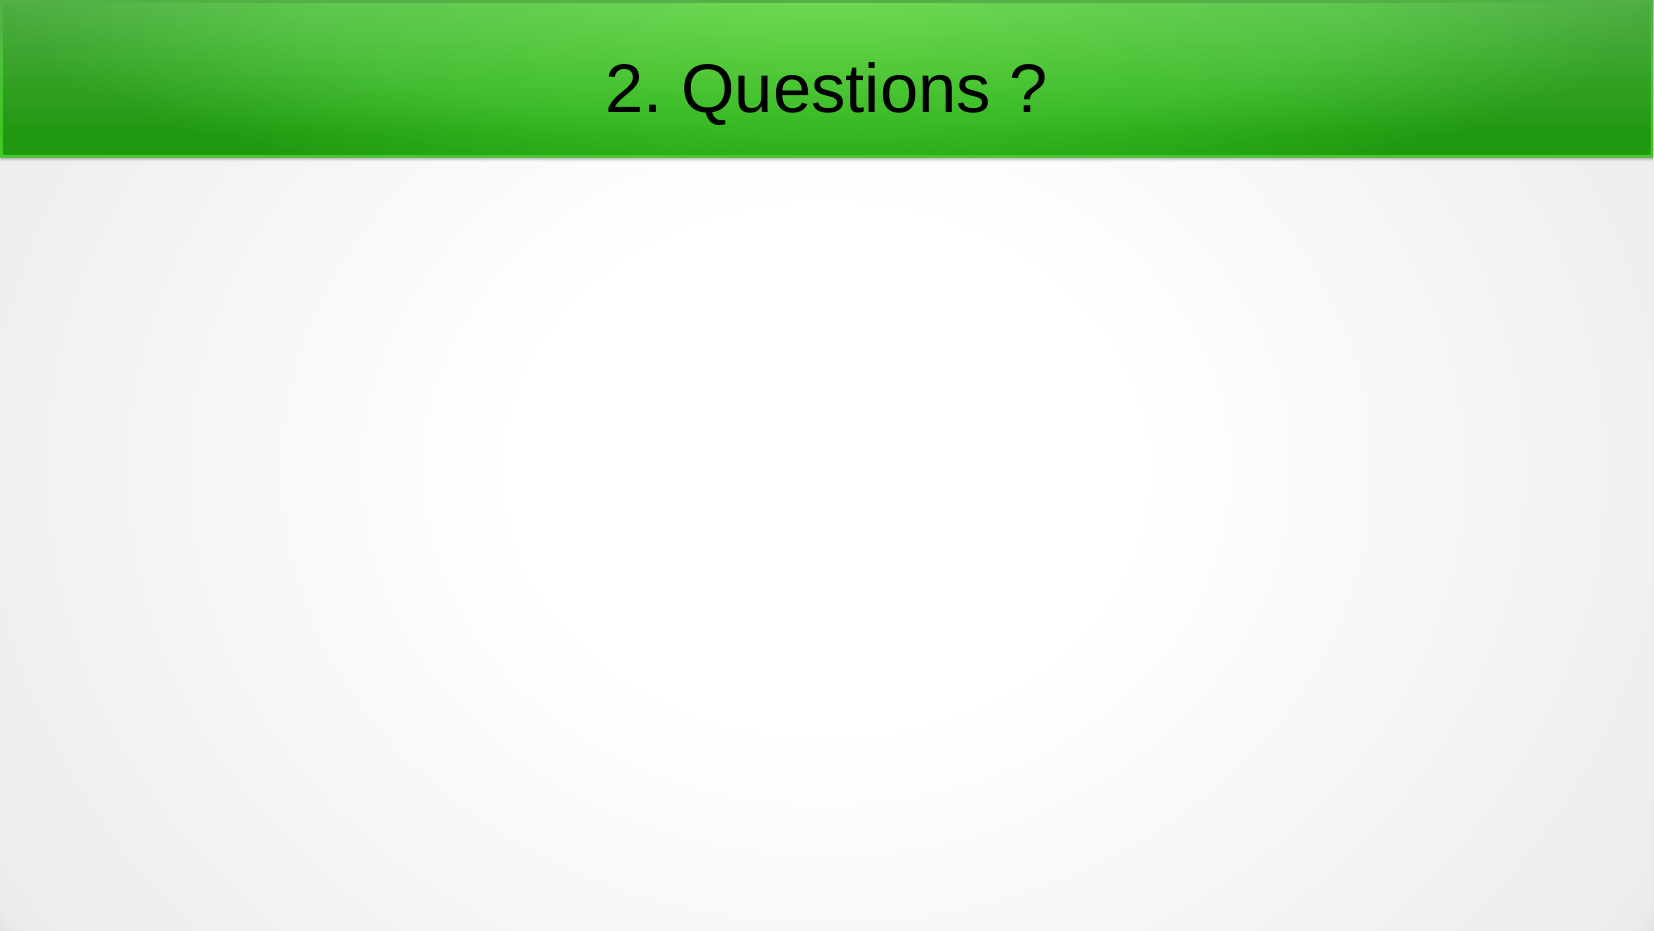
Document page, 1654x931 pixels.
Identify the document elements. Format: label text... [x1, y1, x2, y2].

title 2. Questions ? [82, 35, 1571, 142]
